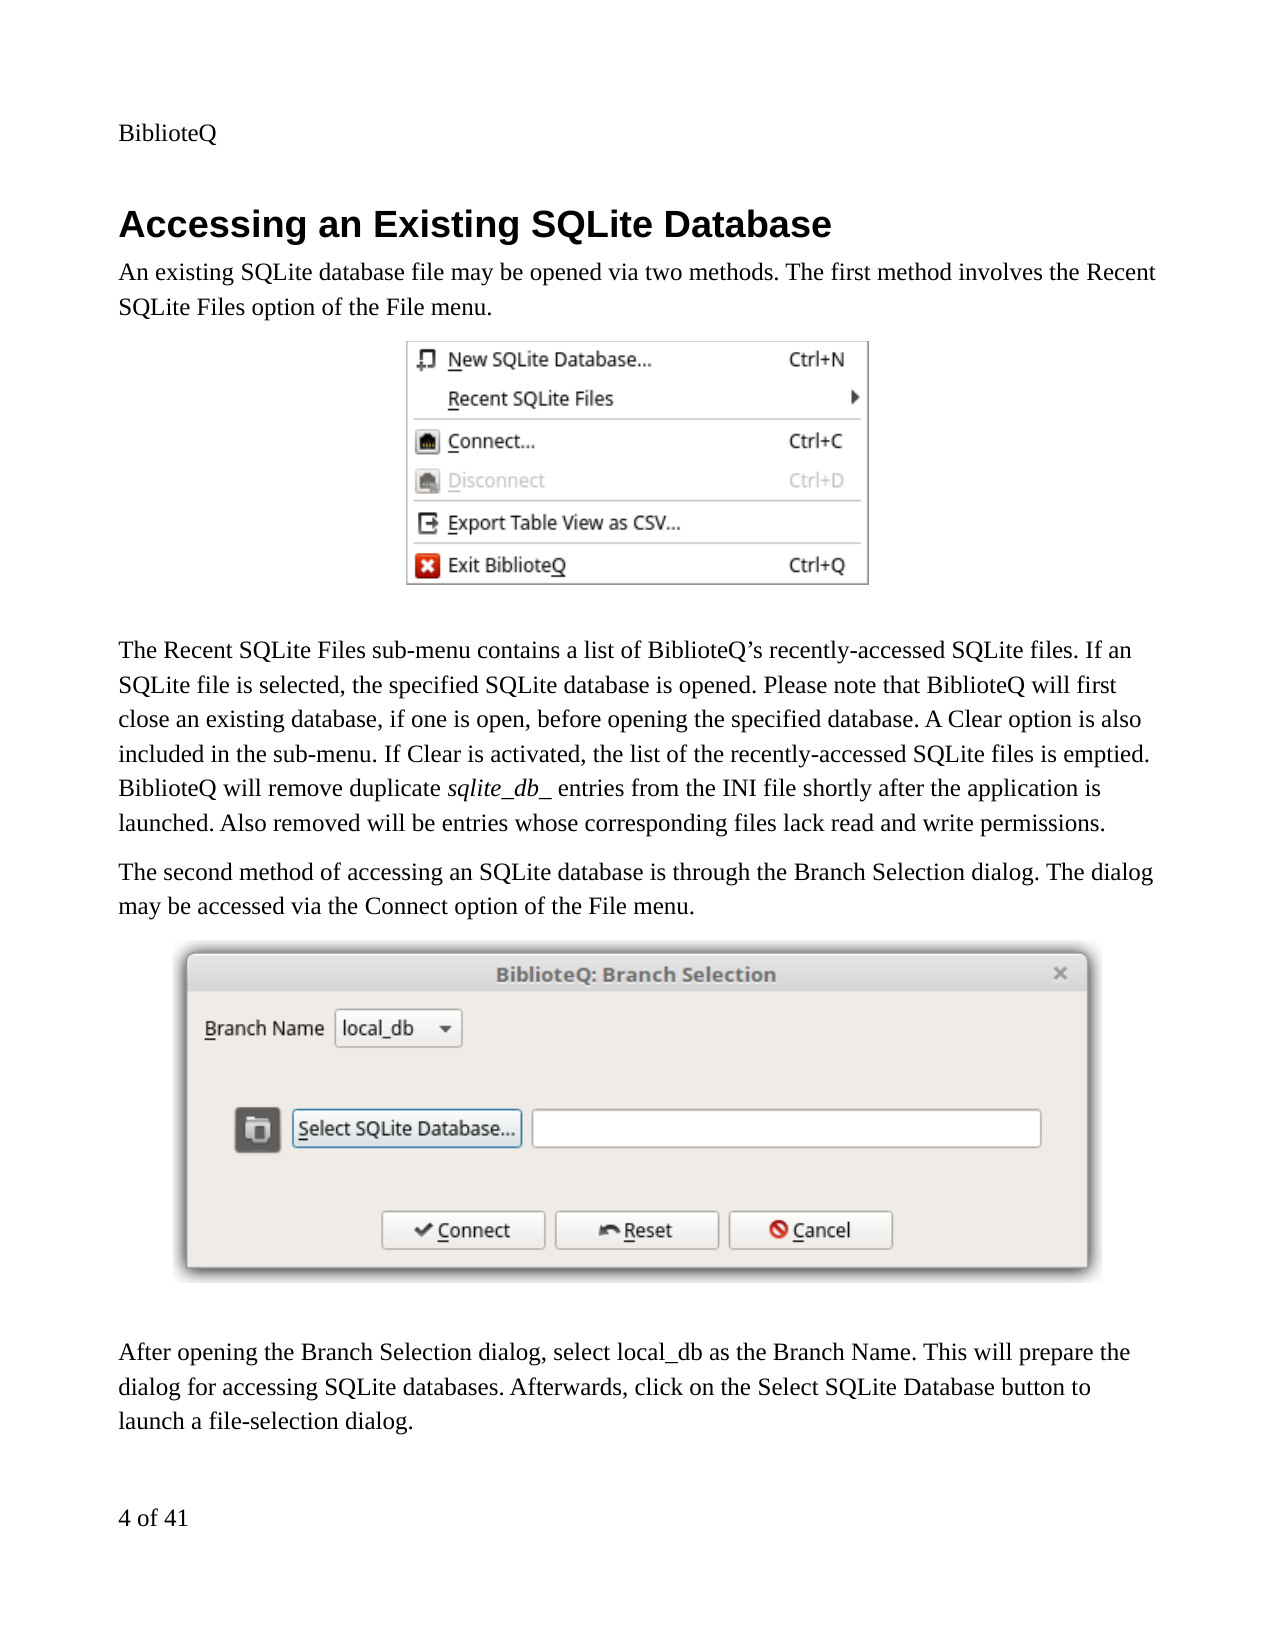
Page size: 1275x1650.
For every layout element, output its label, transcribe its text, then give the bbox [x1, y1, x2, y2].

picture [406, 341, 869, 585]
subtitle Accessing an Existing SQLite Database [118, 201, 1157, 245]
text The Recent SQLite Files sub-menu contains a list of BiblioteQ’s recently-accessed SQLite files. If an SQLite file is selected, the specified SQLite database is opened. Please note that BiblioteQ will first close an existing database, if one is open, before opening the specified database. A Clear option is also included in the sub-menu. If Clear is activated, the list of the recently-accessed SQLite files is emptied. BiblioteQ will remove duplicate sqlite_db_ entries from the INI file shortly after the application is launched. Also removed will be entries whose corresponding files lack read and write permissions. [118, 635, 1157, 837]
text An existing SQLite database file may be opened via two methods. The first method involves the Recent SQLite Files option of the File menu. [118, 257, 1157, 321]
picture [172, 940, 1103, 1283]
text The second method of accessing an SQLite database is through the Branch Selection dialog. The dialog may be accessed via the Connect option of the File menu. [118, 857, 1157, 920]
text After opening the Branch Selection dialog, select local_db as the Branch Name. This will prepare the dialog for accessing SQLite databases. Afterwards, click on the Select SQLite Database button to launch a file-selection dialog. [118, 1337, 1157, 1435]
